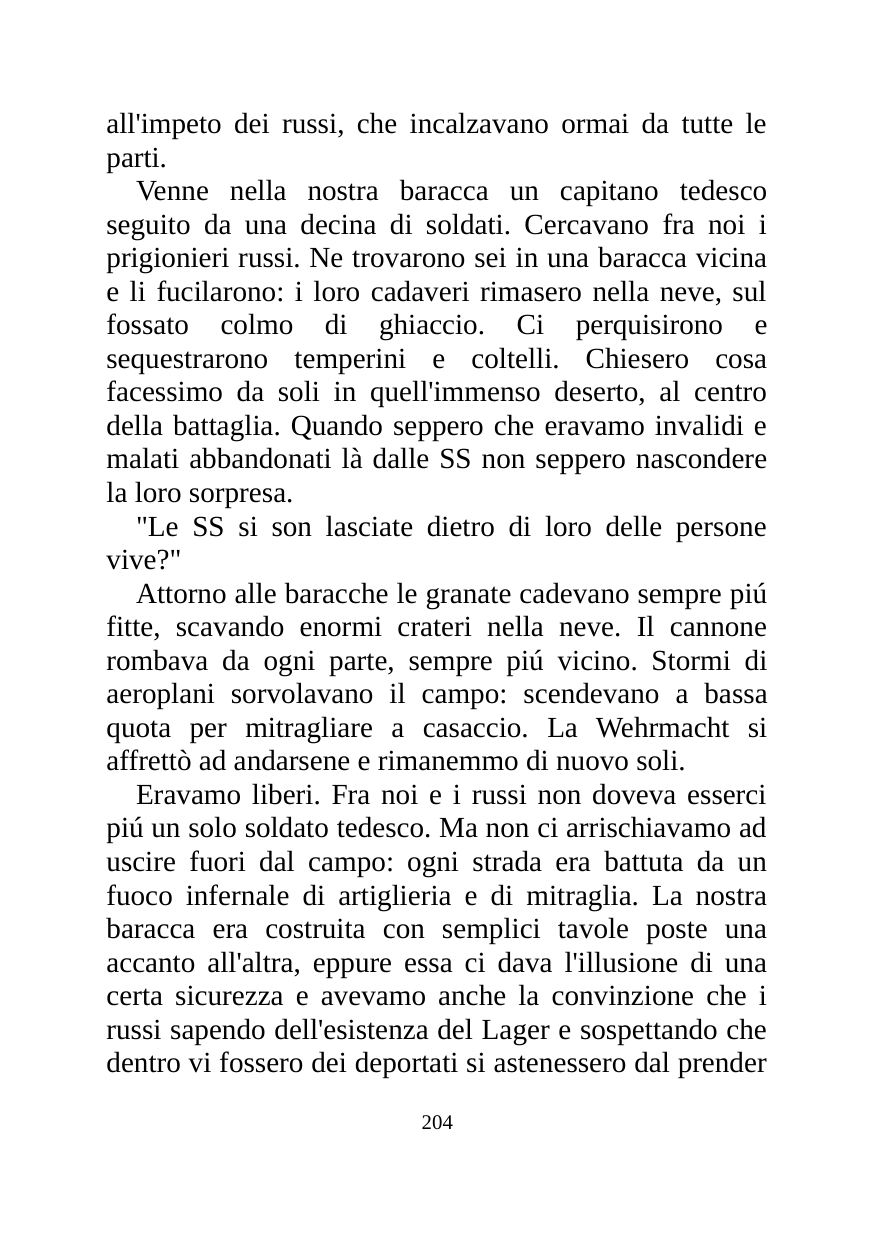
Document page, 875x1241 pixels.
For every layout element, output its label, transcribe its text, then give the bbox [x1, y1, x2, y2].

text "Le SS si son lasciate dietro di loro delle persone vive?" [106, 509, 768, 576]
text all'impeto dei russi, che incalzavano ormai da tutte le parti. [106, 106, 768, 173]
text Attorno alle baracche le granate cadevano sempre piú fitte, scavando enormi crateri nella neve. Il cannone rombava da ogni parte, sempre piú vicino. Stormi di aeroplani sorvolavano il campo: scendevano a bassa quota per mitragliare a casaccio. La Wehrmacht si affrettò ad andarsene e rimanemmo di nuovo soli. [106, 576, 768, 777]
text Venne nella nostra baracca un capitano tedesco seguito da una decina di soldati. Cercavano fra noi i prigionieri russi. Ne trovarono sei in una baracca vicina e li fucilarono: i loro cadaveri rimasero nella neve, sul fossato colmo di ghiaccio. Ci perquisirono e sequestrarono temperini e coltelli. Chiesero cosa facessimo da soli in quell'immenso deserto, al centro della battaglia. Quando seppero che eravamo invalidi e malati abbandonati là dalle SS non seppero nascondere la loro sorpresa. [106, 173, 768, 509]
text Eravamo liberi. Fra noi e i russi non doveva esserci piú un solo soldato tedesco. Ma non ci arrischiavamo ad uscire fuori dal campo: ogni strada era battuta da un fuoco infernale di artiglieria e di mitraglia. La nostra baracca era costruita con semplici tavole poste una accanto all'altra, eppure essa ci dava l'illusione di una certa sicurezza e avevamo anche la convinzione che i russi sapendo dell'esistenza del Lager e sospettando che dentro vi fossero dei deportati si astenessero dal prender [106, 777, 768, 1079]
